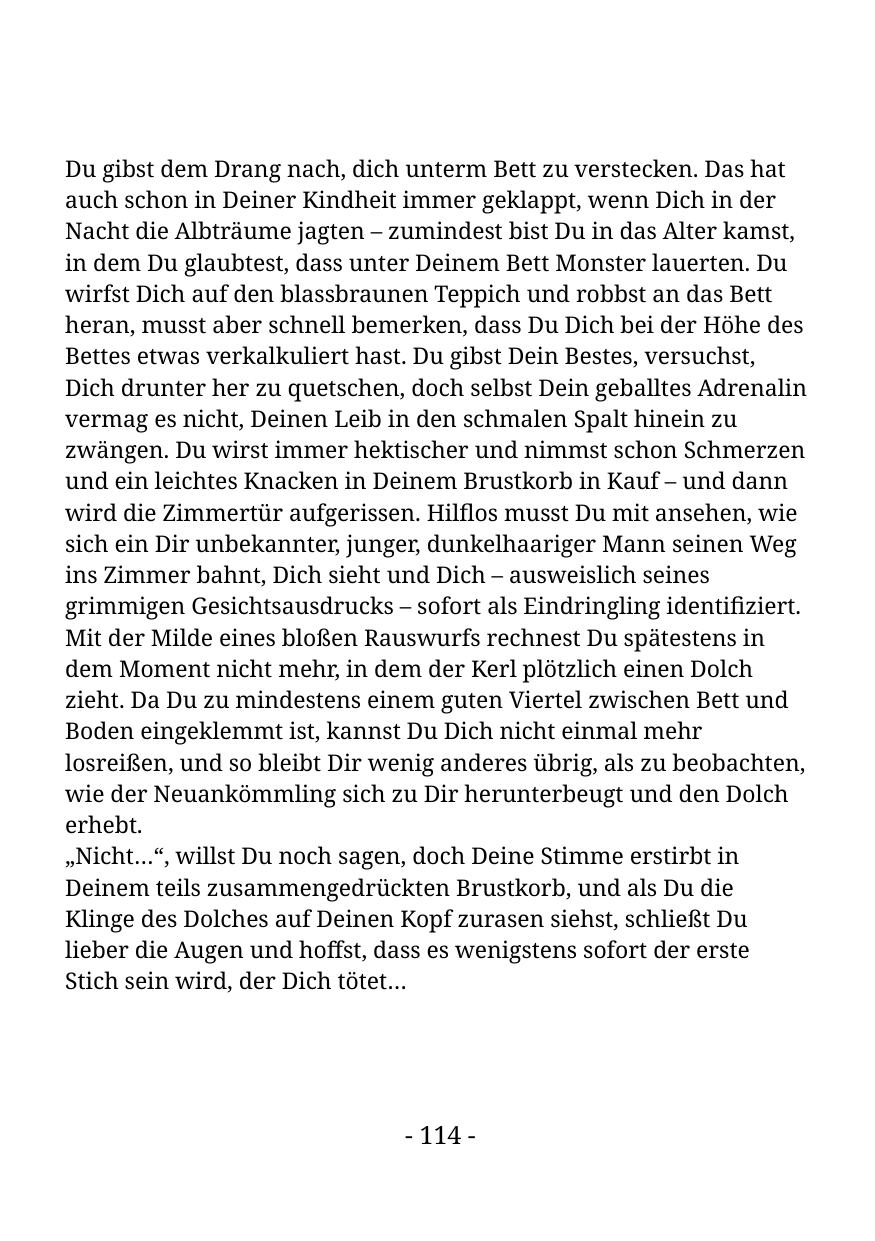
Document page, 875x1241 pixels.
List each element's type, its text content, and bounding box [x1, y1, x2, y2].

text „Nicht…“, willst Du noch sagen, doch Deine Stimme erstirbt in Deinem teils zusammengedrückten Brustkorb, und als Du die Klinge des Dolches auf Deinen Kopf zurasen siehst, schließt Du lieber die Augen und hoffst, dass es wenigstens sofort der erste Stich sein wird, der Dich tötet… [65, 840, 809, 997]
text Du gibst dem Drang nach, dich unterm Bett zu verstecken. Das hat auch schon in Deiner Kindheit immer geklappt, wenn Dich in der Nacht die Albträume jagten – zumindest bist Du in das Alter kamst, in dem Du glaubtest, dass unter Deinem Bett Monster lauerten. Du wirfst Dich auf den blassbraunen Teppich und robbst an das Bett heran, musst aber schnell bemerken, dass Du Dich bei der Höhe des Bettes etwas verkalkuliert hast. Du gibst Dein Bestes, versuchst, Dich drunter her zu quetschen, doch selbst Dein geballtes Adrenalin vermag es nicht, Deinen Leib in den schmalen Spalt hinein zu zwängen. Du wirst immer hektischer und nimmst schon Schmerzen und ein leichtes Knacken in Deinem Brustkorb in Kauf – und dann wird die Zimmertür aufgerissen. Hilflos musst Du mit ansehen, wie sich ein Dir unbekannter, junger, dunkelhaariger Mann seinen Weg ins Zimmer bahnt, Dich sieht und Dich – ausweislich seines grimmigen Gesichtsausdrucks – sofort als Eindringling identifiziert. Mit der Milde eines bloßen Rauswurfs rechnest Du spätestens in dem Moment nicht mehr, in dem der Kerl plötzlich einen Dolch zieht. Da Du zu mindestens einem guten Viertel zwischen Bett und Boden eingeklemmt ist, kannst Du Dich nicht einmal mehr losreißen, und so bleibt Dir wenig anderes übrig, als zu beobachten, wie der Neuankömmling sich zu Dir herunterbeugt und den Dolch erhebt. [65, 153, 809, 840]
